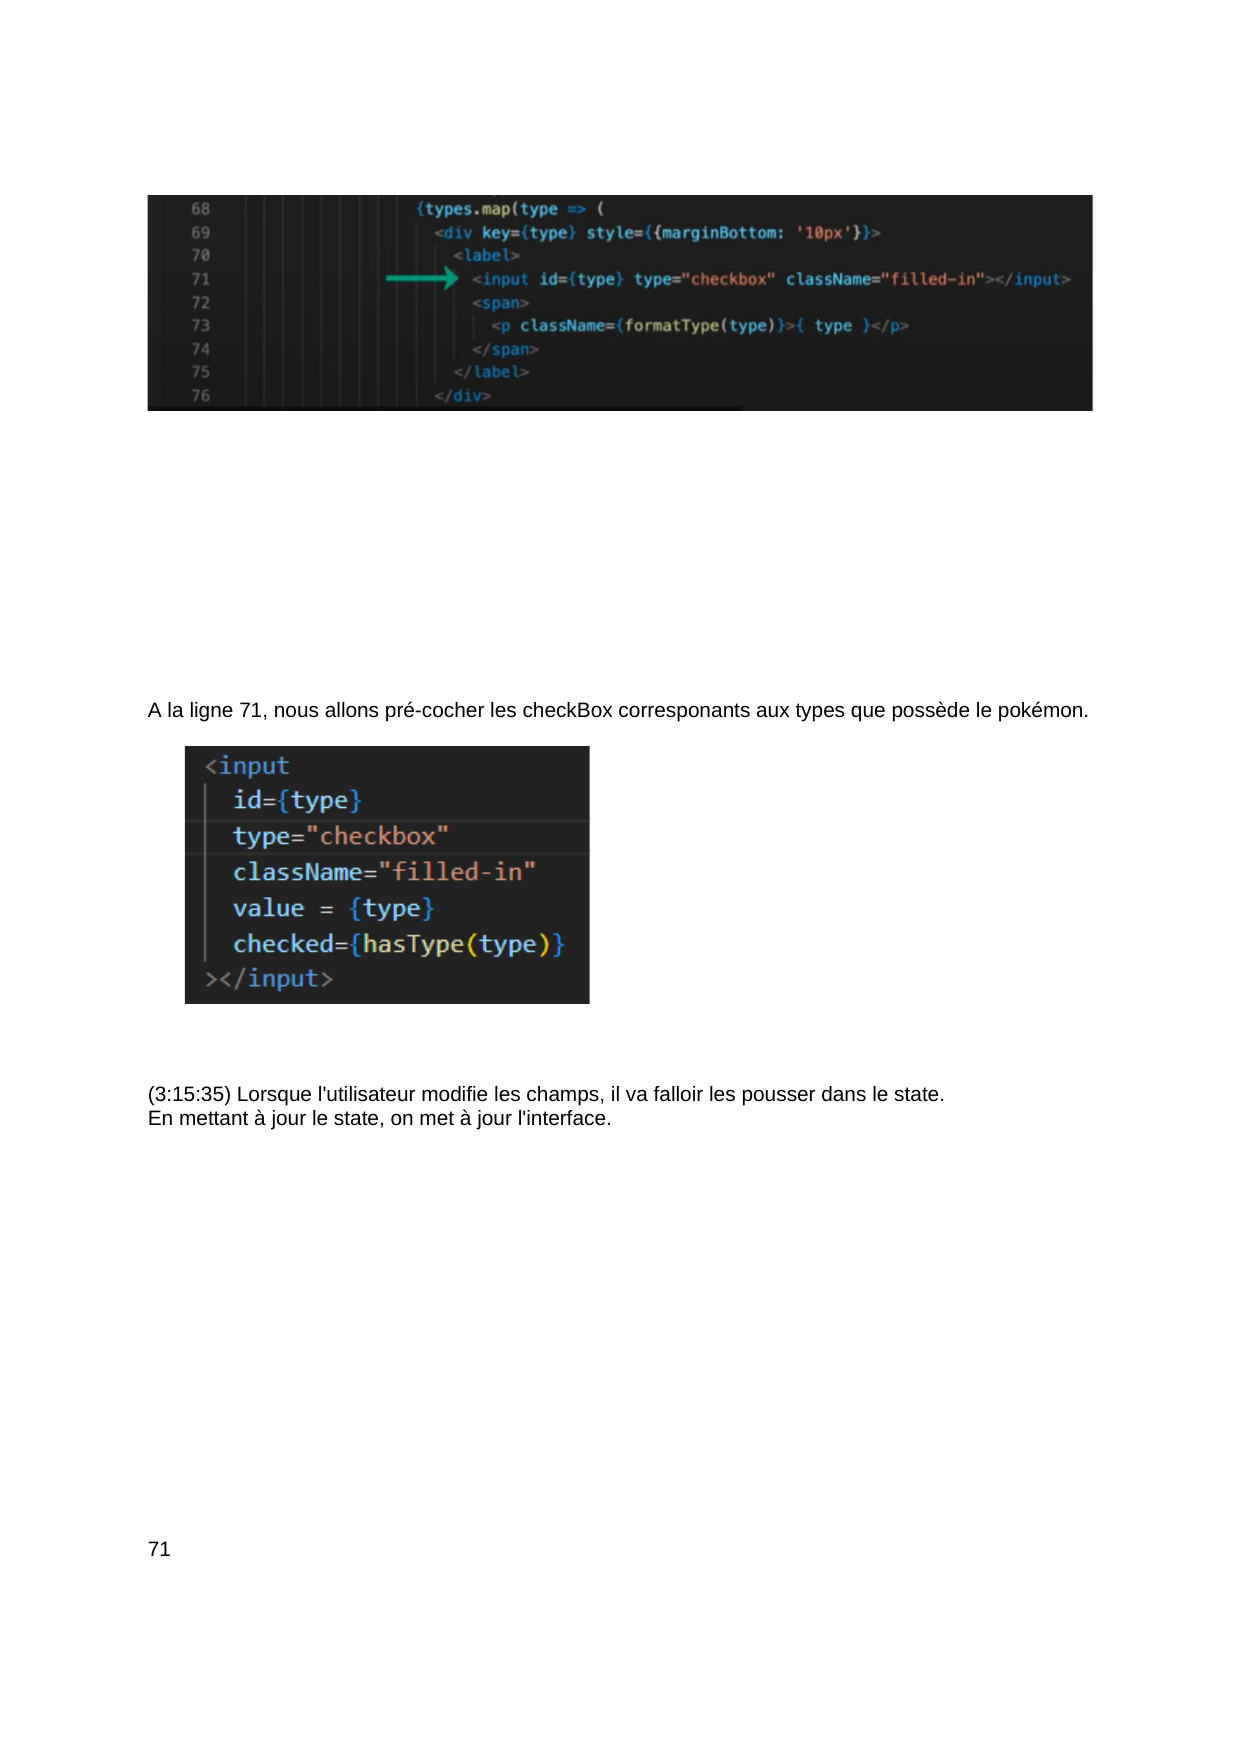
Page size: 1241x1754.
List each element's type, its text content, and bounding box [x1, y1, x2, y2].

text En mettant à jour le state, on met à jour l'interface. [148, 1106, 1093, 1129]
picture [184, 746, 590, 1004]
text (3:15:35) Lorsque l'utilisateur modifie les champs, il va falloir les pousser dans le state. [148, 1082, 1093, 1106]
picture [147, 195, 1093, 411]
text A la ligne 71, nous allons pré-cocher les checkBox corresponants aux types que possède le pokémon. [148, 698, 1093, 722]
